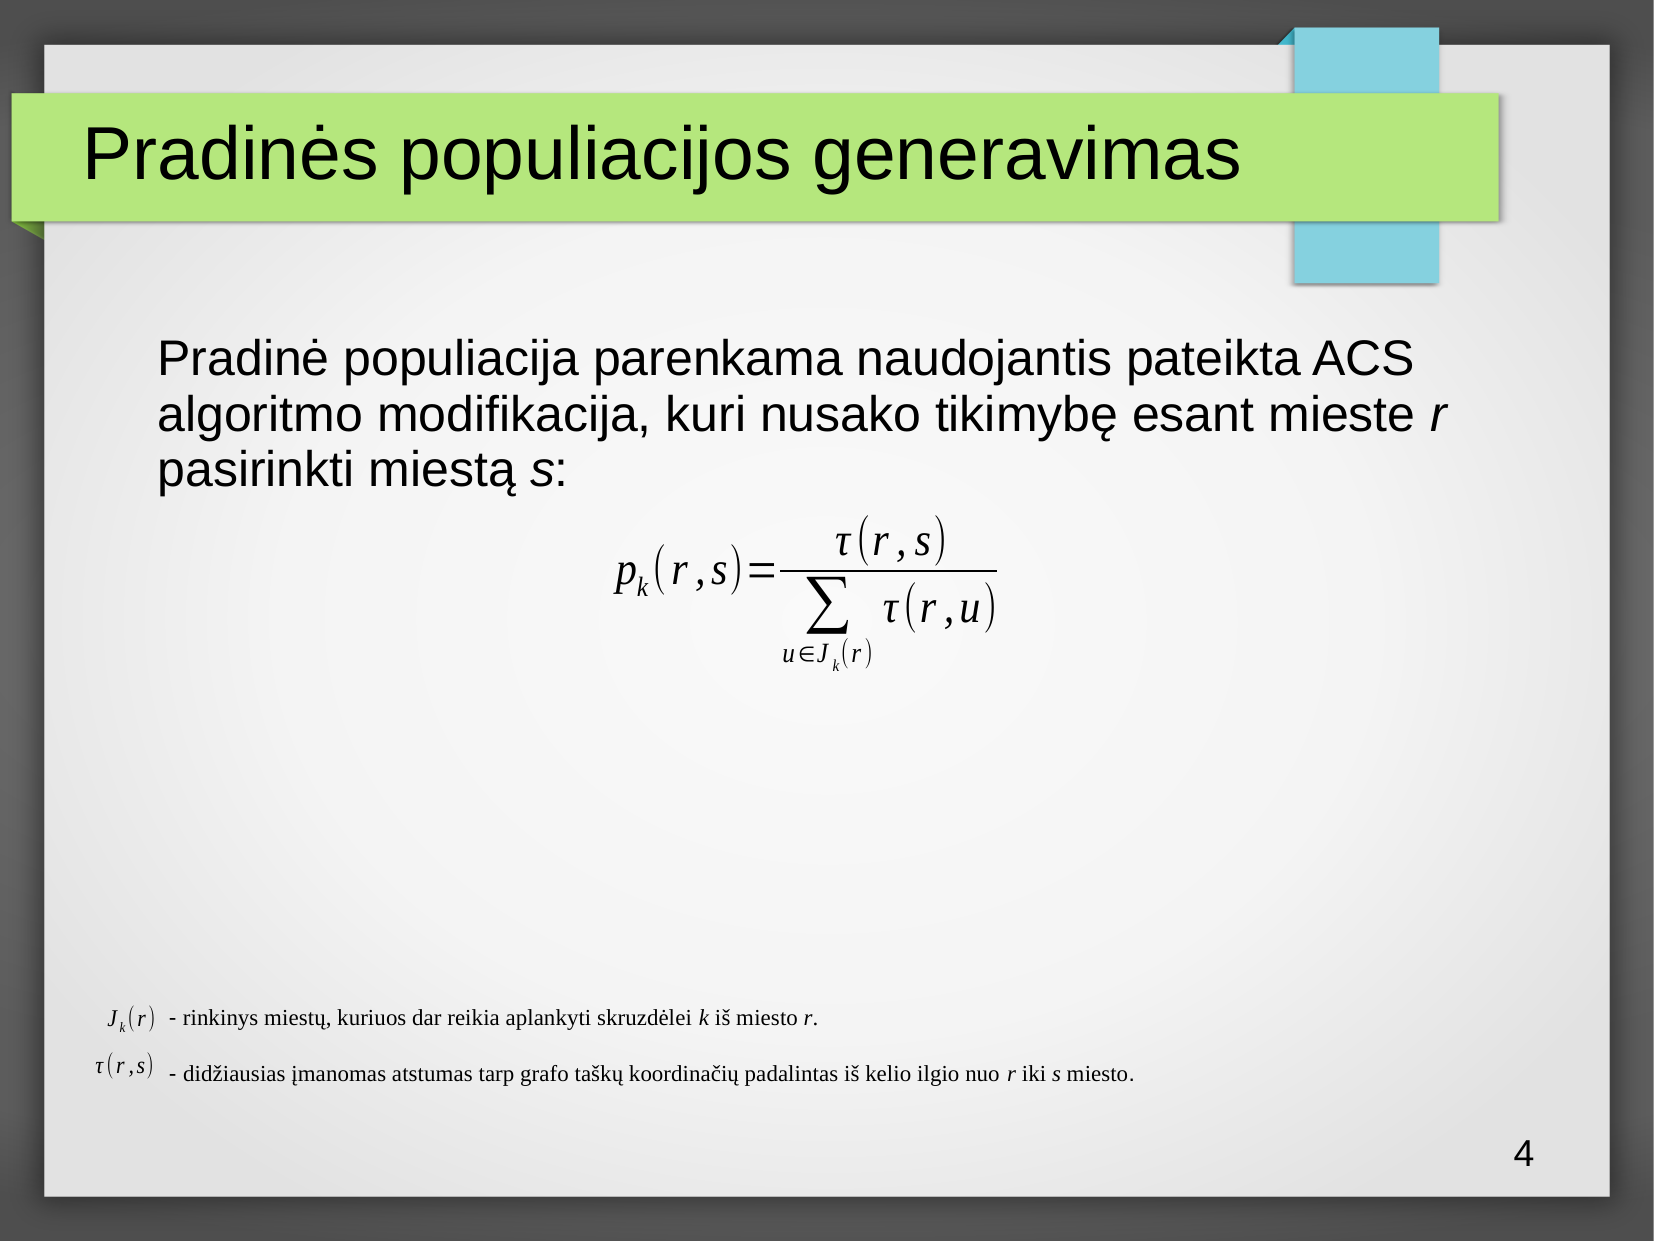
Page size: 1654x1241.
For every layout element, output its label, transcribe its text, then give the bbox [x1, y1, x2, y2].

title Pradinės populiacijos generavimas [82, 94, 1264, 213]
list Pradinė populiacija parenkama naudojantis pateikta ACS algoritmo modifikacija, kuri nusako tikimybę esant mieste r pasirinkti miestą s: [86, 330, 1576, 511]
text_box [1498, 1125, 1654, 1196]
list - rinkinys miestų, kuriuos dar reikia aplankyti skruzdėlei k iš miesto r. - didžiausias įmanomas atstumas tarp grafo taškų koordinačių padalintas iš kelio ilgio nuo r iki s miesto. [116, 1005, 1606, 1111]
chart [90, 1050, 160, 1081]
chart [600, 511, 1011, 676]
picture [0, 0, 1654, 1241]
chart [101, 1003, 161, 1036]
